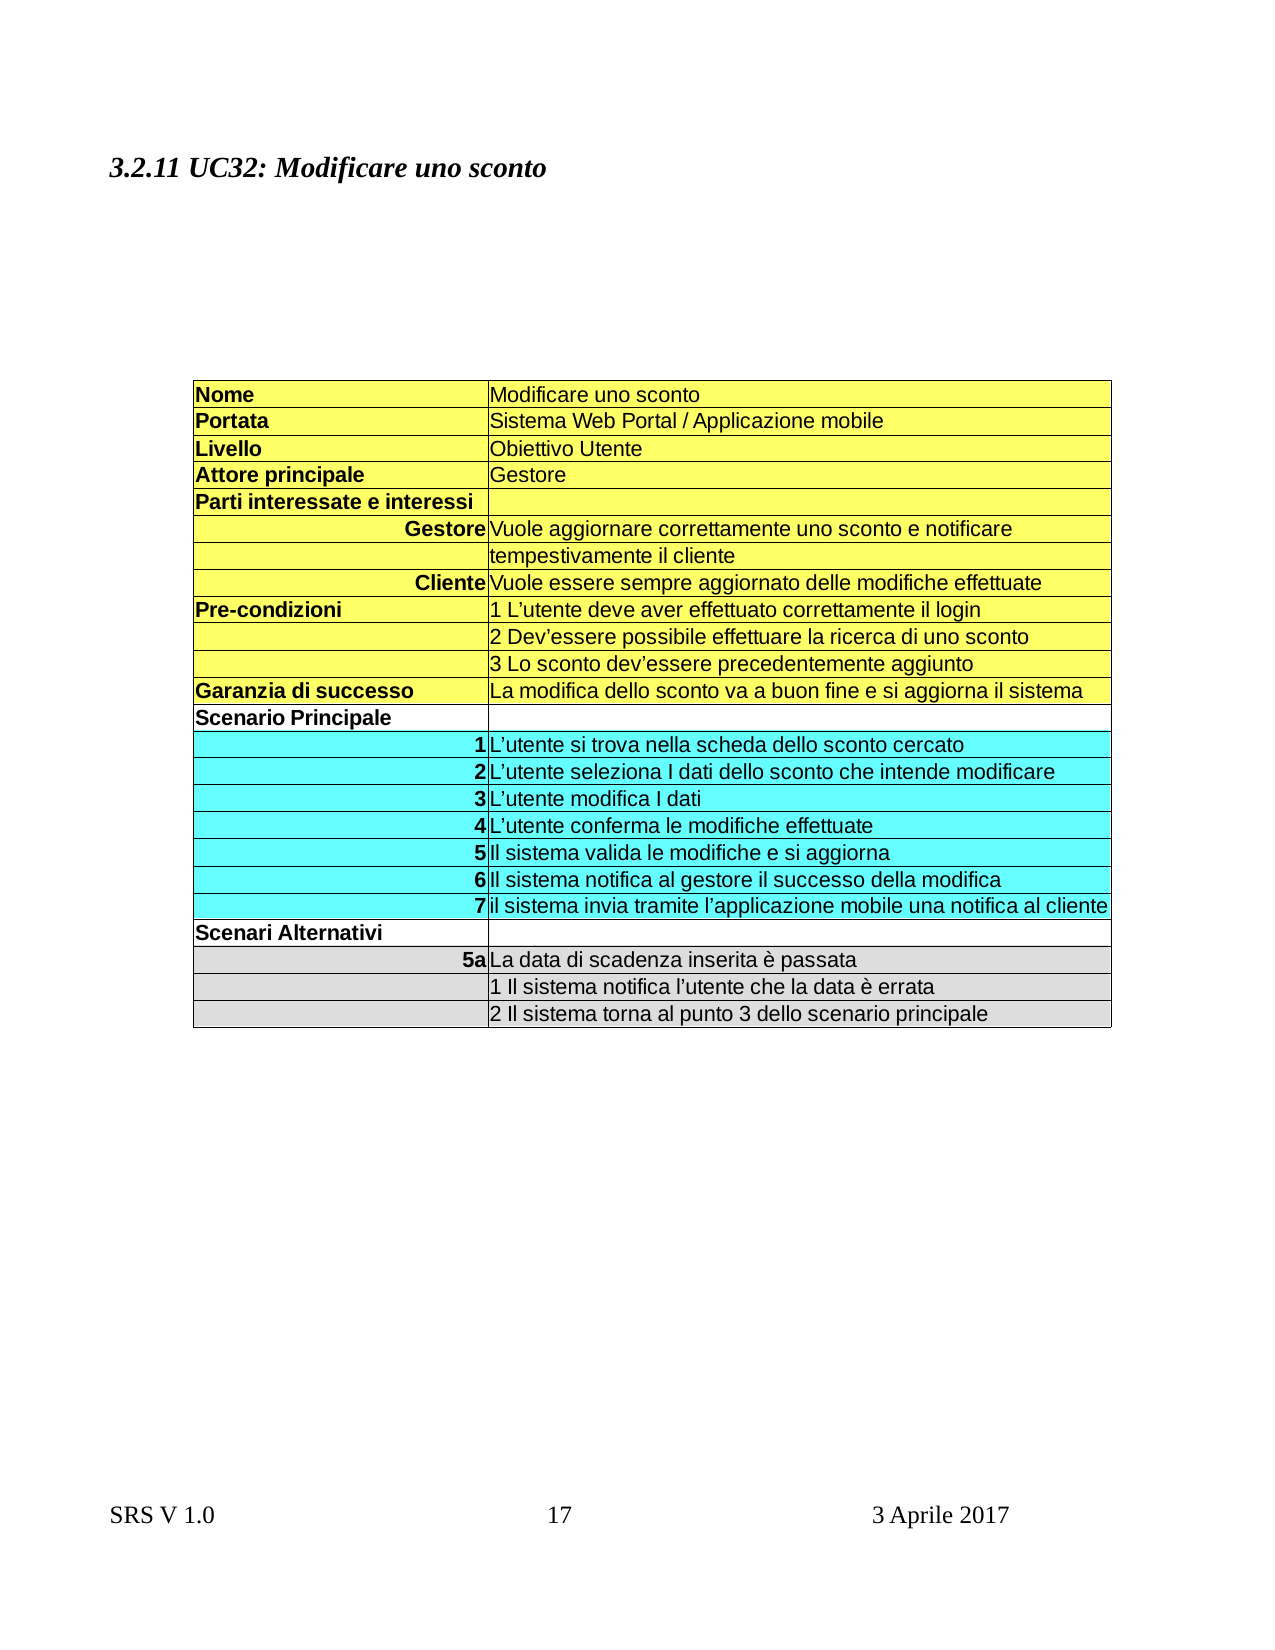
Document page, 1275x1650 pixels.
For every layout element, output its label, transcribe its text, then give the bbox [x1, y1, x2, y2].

subtitle 3.2.11 UC32: Modificare uno sconto [109, 150, 1162, 183]
